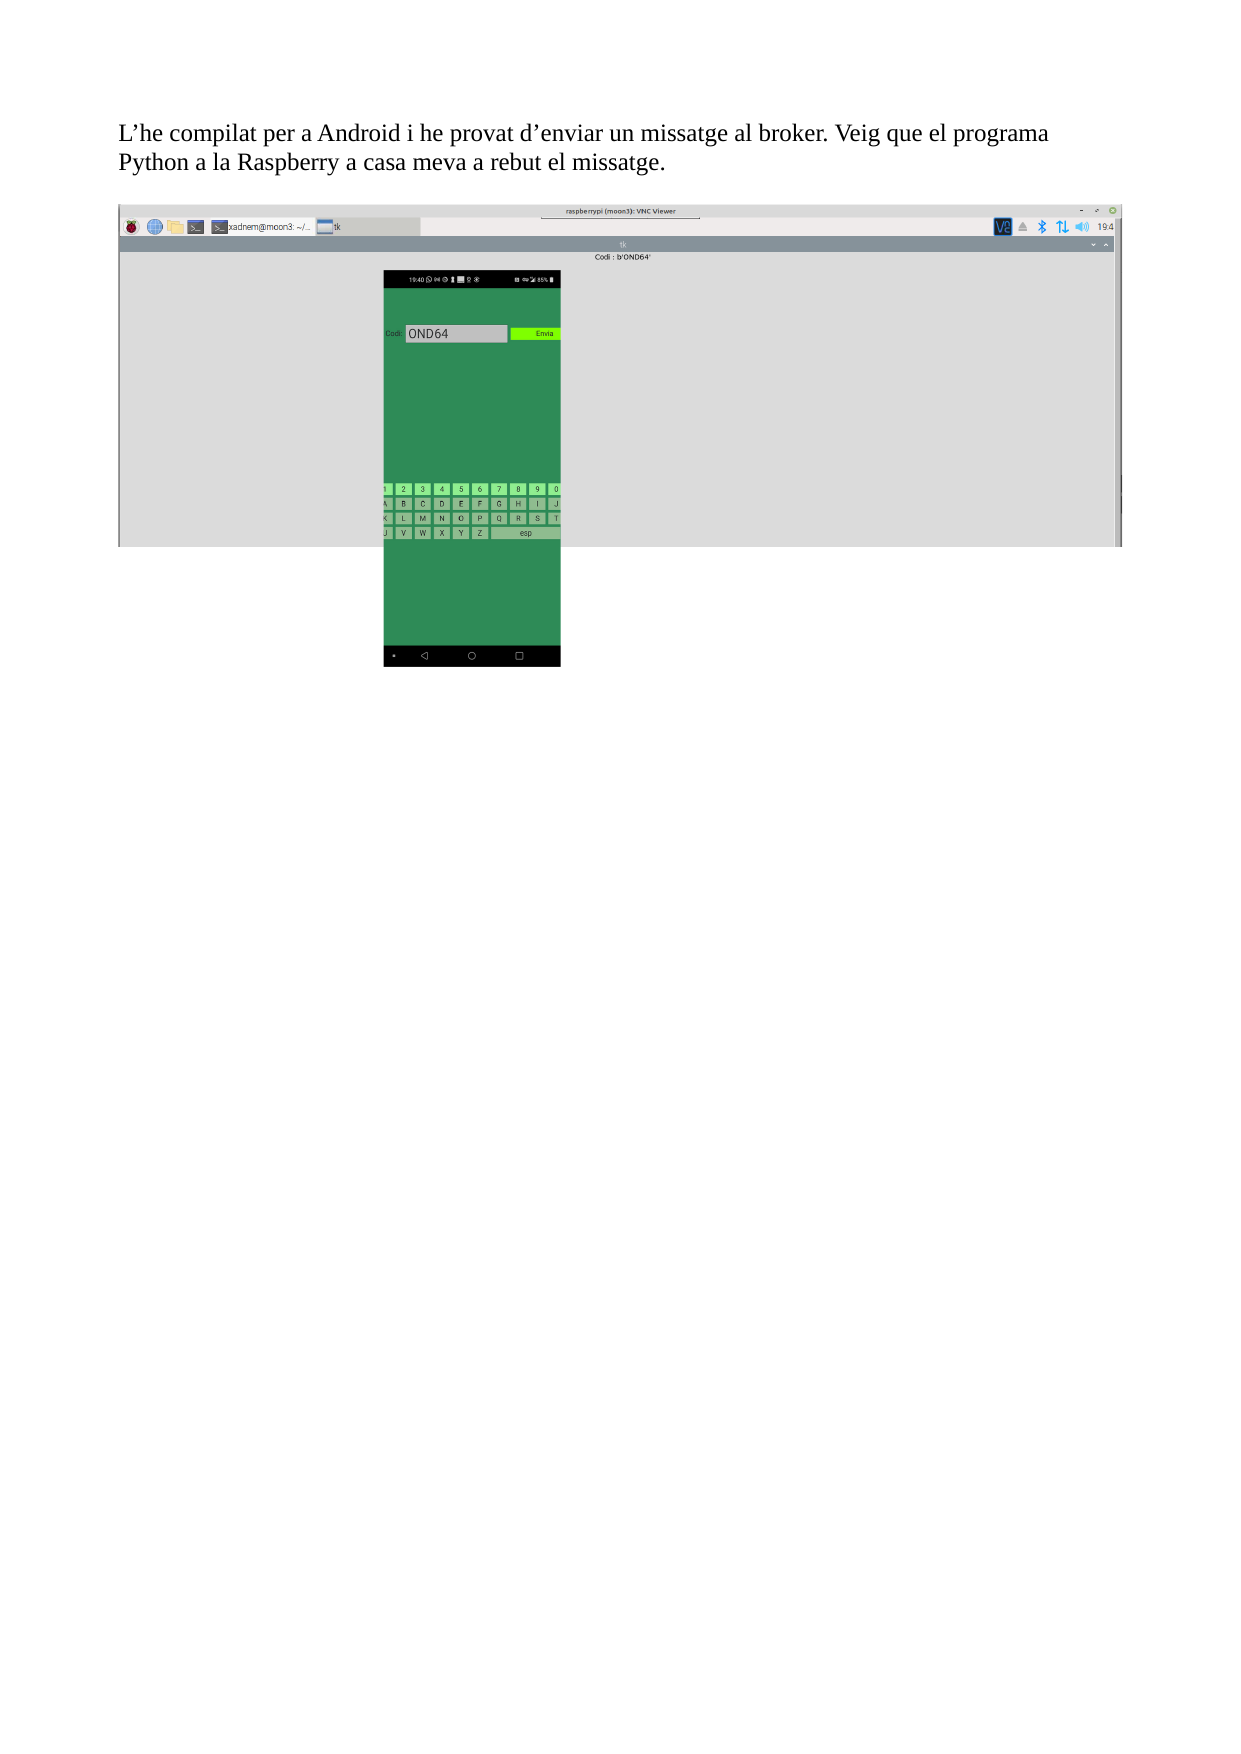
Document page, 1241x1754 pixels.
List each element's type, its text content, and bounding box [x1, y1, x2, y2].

text L’he compilat per a Android i he provat d’enviar un missatge al broker. Veig que el programa Python a la Raspberry a casa meva a rebut el missatge. [118, 118, 1122, 176]
picture [118, 204, 1123, 667]
